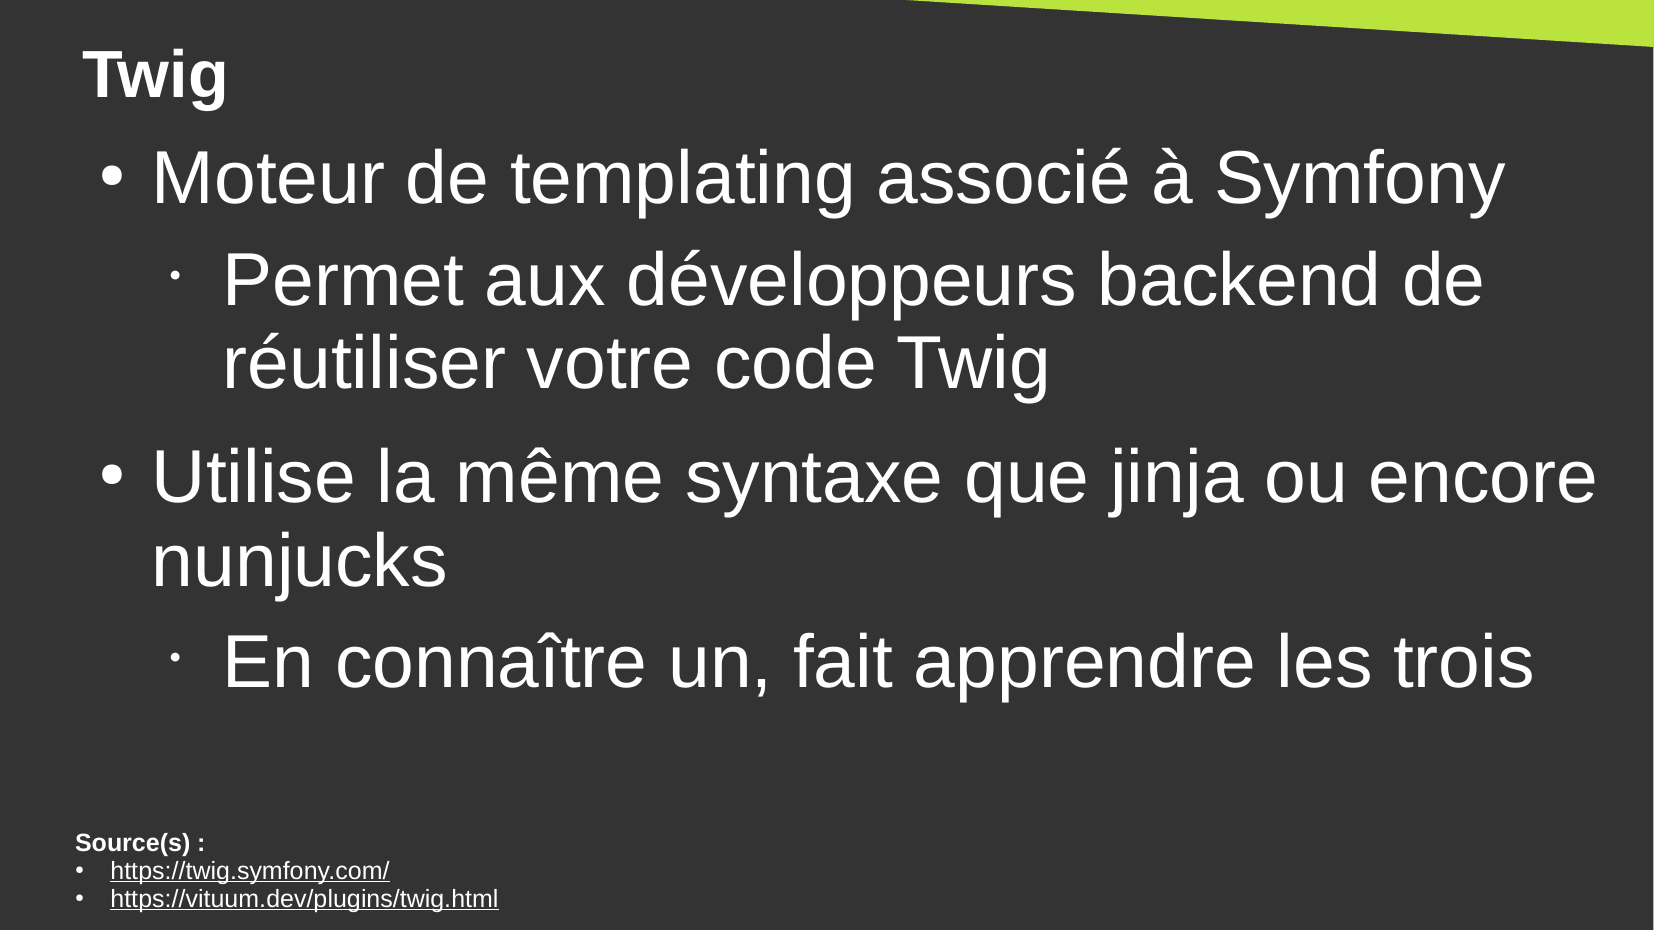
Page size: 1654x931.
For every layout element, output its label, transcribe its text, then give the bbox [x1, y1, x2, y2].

title Twig [82, 37, 1571, 112]
text_box [906, 0, 1654, 47]
list Moteur de templating associé à Symfony Permet aux développeurs backend de réutiliser votre code Twig Utilise la même syntaxe que jinja ou encore nunjucks En connaître un, fait apprendre les trois [80, 135, 1619, 827]
text_box Source(s) : https://twig.symfony.com/ https://vituum.dev/plugins/twig.html [60, 821, 1546, 931]
